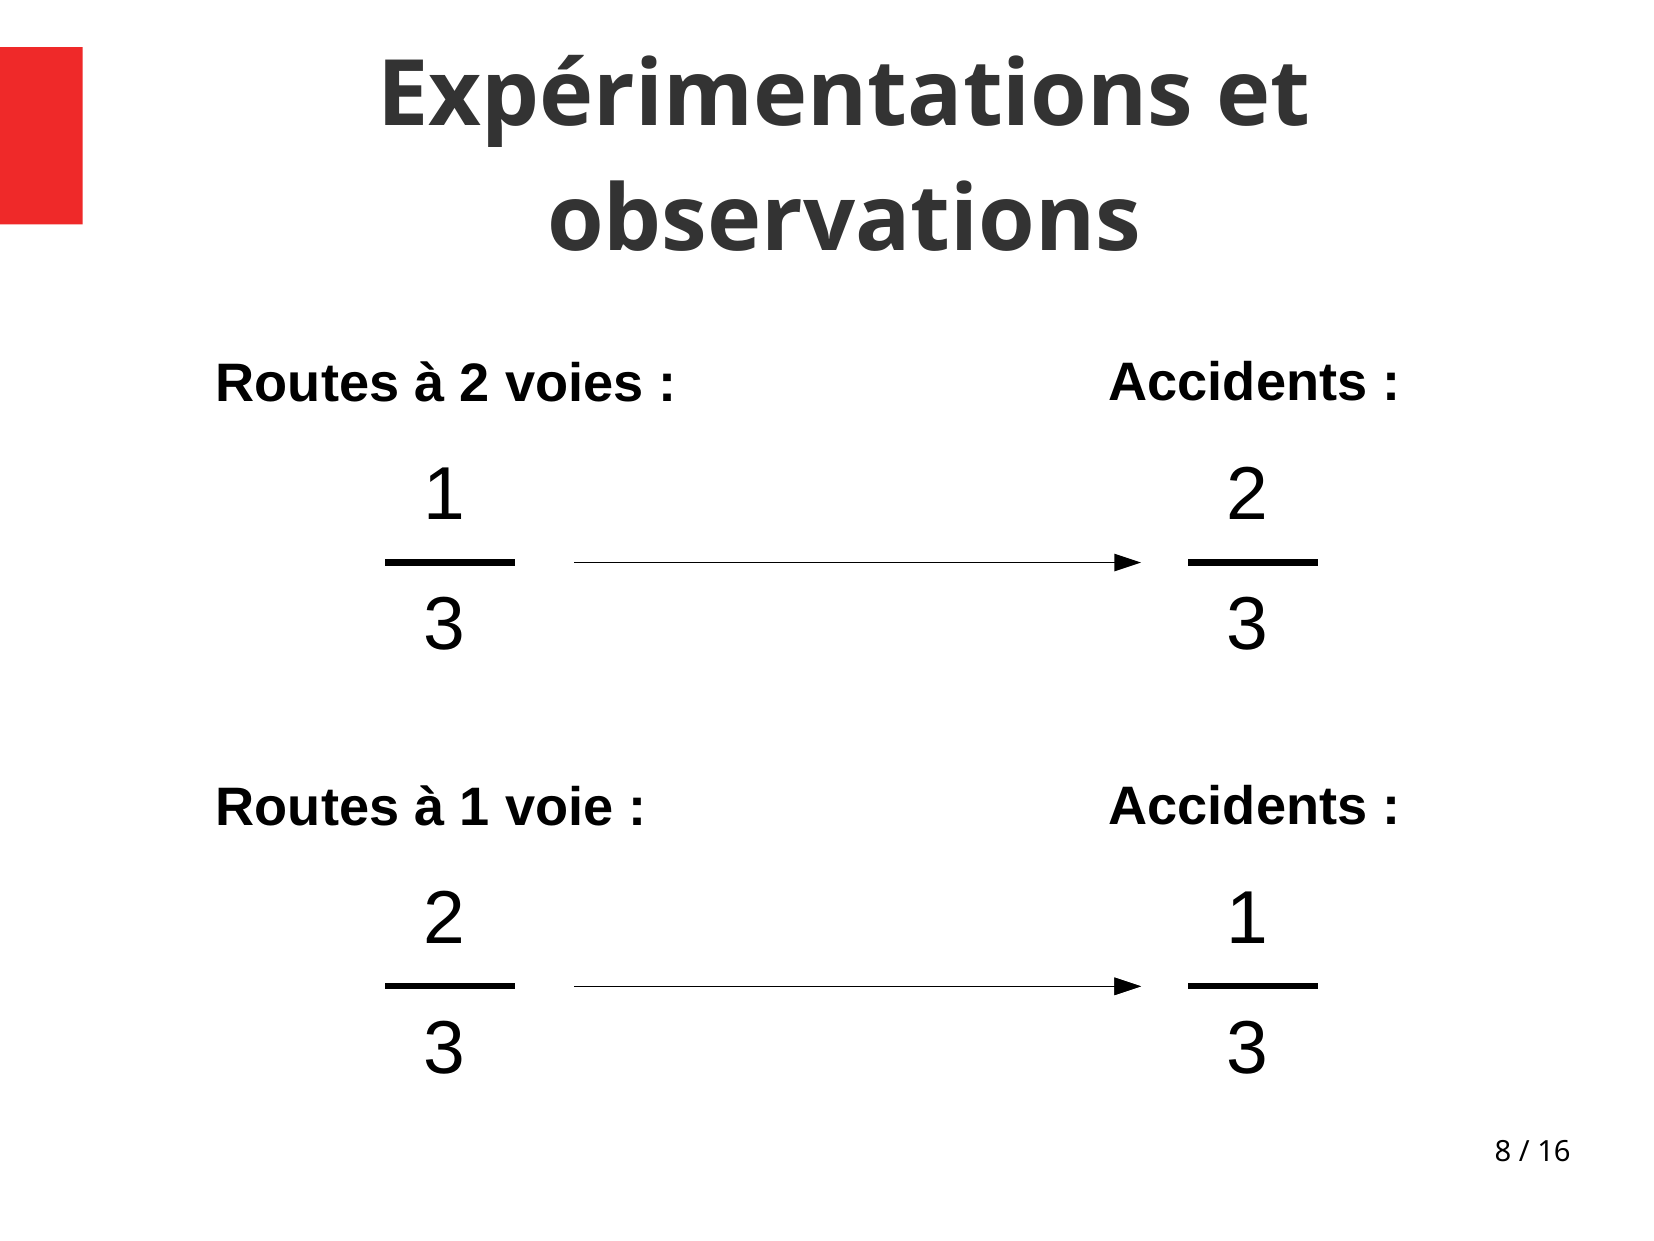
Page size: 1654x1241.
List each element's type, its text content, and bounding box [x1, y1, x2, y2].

text_box 3 [1211, 574, 1284, 674]
text_box 2 [1211, 480, 1284, 544]
text_box Routes à 1 voie : [200, 769, 693, 845]
text_box Accidents : [1093, 767, 1437, 904]
text_box 3 [408, 574, 481, 674]
text_box 3 [1211, 998, 1284, 1097]
text_box 1 [1211, 904, 1284, 967]
text_box 3 [408, 998, 481, 1097]
text_box Accidents : [1093, 343, 1437, 480]
text_box 1 [408, 444, 481, 544]
text_box 2 [408, 868, 481, 967]
title Expérimentations et observations [118, 45, 1571, 260]
text_box Routes à 2 voies : [200, 345, 693, 421]
